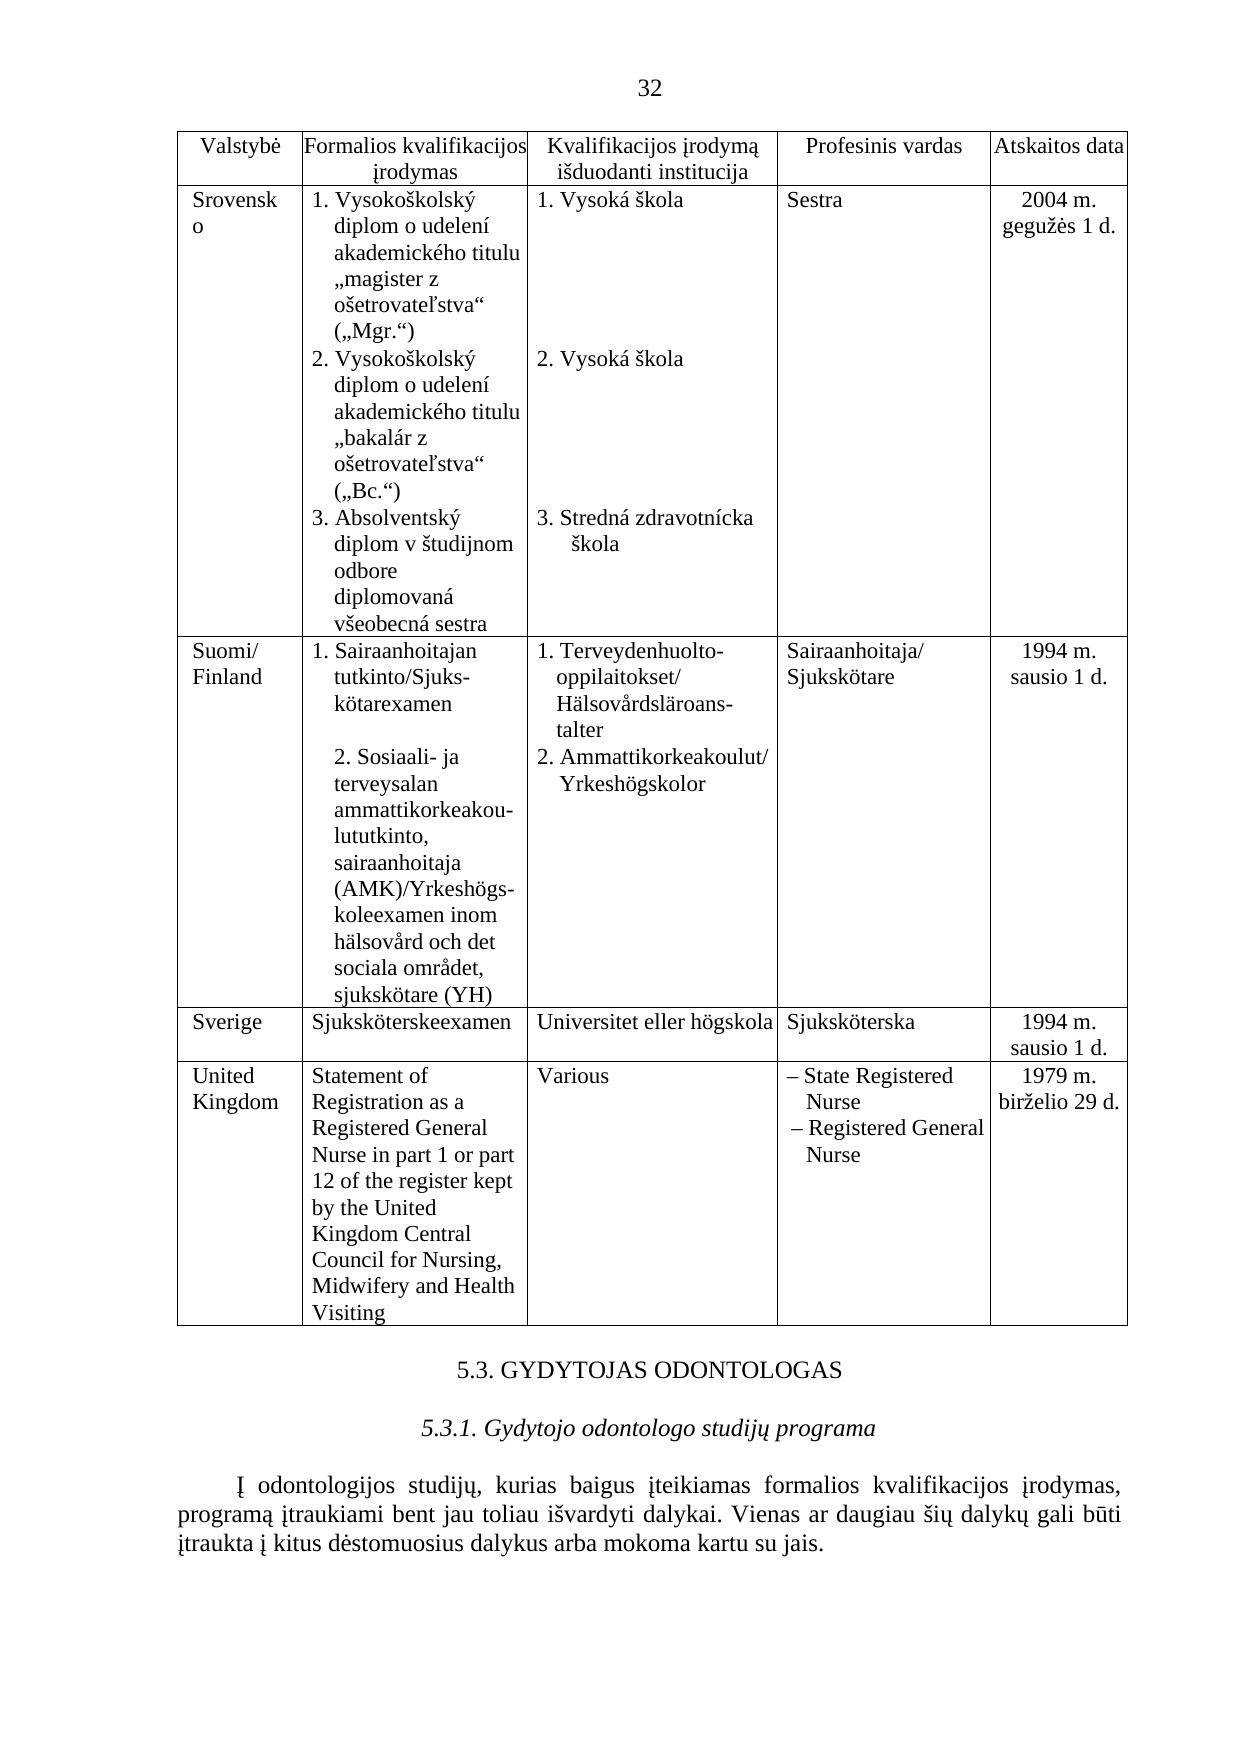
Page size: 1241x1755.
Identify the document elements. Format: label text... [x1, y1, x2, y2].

table_cell Sjuksköterskeexamen [303, 1008, 527, 1061]
table_cell Suomi/ Finland [178, 637, 302, 1007]
table_cell 1979 m. birželio 29 d. [991, 1062, 1127, 1325]
table_cell 1. Sairaanhoitajan tutkinto/Sjuks- kötarexamen [303, 637, 527, 742]
text 5.3.1. Gydytojo odontologo studijų programa [177, 1413, 1122, 1441]
table_cell 2. Sosiaali- ja terveysalan ammattikorkeakou-lututkinto, sairaanhoitaja (AMK)/Yrkeshögs-koleexamen inom hälsovård och det sociala området, sjukskötare (YH) [303, 743, 527, 1007]
table_cell 2. Ammattikorkeakoulut/ Yrkeshögskolor [528, 743, 777, 1007]
table_cell Statement of Registration as a Registered General Nurse in part 1 or part 12 of the register kept by the United Kingdom Central Council for Nursing, Midwifery and Health Visiting [303, 1062, 527, 1325]
table_cell 3. Stredná zdravotnícka škola [528, 503, 777, 636]
table_cell Sairaanhoitaja/ Sjukskötare [778, 637, 990, 1007]
table_cell Srovensko [178, 186, 302, 636]
table_cell 2004 m. gegužės 1 d. [991, 186, 1127, 636]
table_cell 1994 m. sausio 1 d. [991, 637, 1127, 1007]
text Į odontologijos studijų, kurias baigus įteikiamas formalios kvalifikacijos įrodymas, programą įtraukiami bent jau toliau išvardyti dalykai. Vienas ar daugiau šių dalykų gali būti įtraukta į kitus dėstomuosius dalykus arba mokoma kartu su jais. [177, 1470, 1122, 1556]
table_cell 2. Vysoká škola [528, 344, 777, 503]
table_cell 3. Absolventský diplom v študijnom odbore diplomovaná všeobecná sestra [303, 503, 527, 636]
table_cell Sjuksköterska [778, 1008, 990, 1061]
table_header Valstybė [178, 132, 302, 185]
table_cell 1994 m. sausio 1 d. [991, 1008, 1127, 1061]
table_cell 1. Terveydenhuolto-oppilaitokset/ Hälsovårdsläroans-talter [528, 637, 777, 742]
table_header Kvalifikacijos įrodymą išduodanti institucija [528, 132, 777, 185]
table_cell Sverige [178, 1008, 302, 1061]
table_cell Universitet eller högskola [528, 1008, 777, 1061]
table_cell 1. Vysokoškolský diplom o udelení akademického titulu „magister z ošetrovateľstva“ („Mgr.“) [303, 186, 527, 344]
table_cell 1. Vysoká škola [528, 186, 777, 344]
table_cell – State Registered Nurse – Registered General Nurse [778, 1062, 990, 1325]
table_cell 2. Vysokoškolský diplom o udelení akademického titulu „bakalár z ošetrovateľstva“ („Bc.“) [303, 344, 527, 503]
table_header Atskaitos data [991, 132, 1127, 185]
table_cell United Kingdom [178, 1062, 302, 1325]
table_cell Sestra [778, 186, 990, 636]
table_header Formalios kvalifikacijos įrodymas [303, 132, 527, 185]
table_cell Various [528, 1062, 777, 1325]
text 5.3. GYDYTOJAS ODONTOLOGAS [177, 1355, 1122, 1384]
table_header Profesinis vardas [778, 132, 990, 185]
